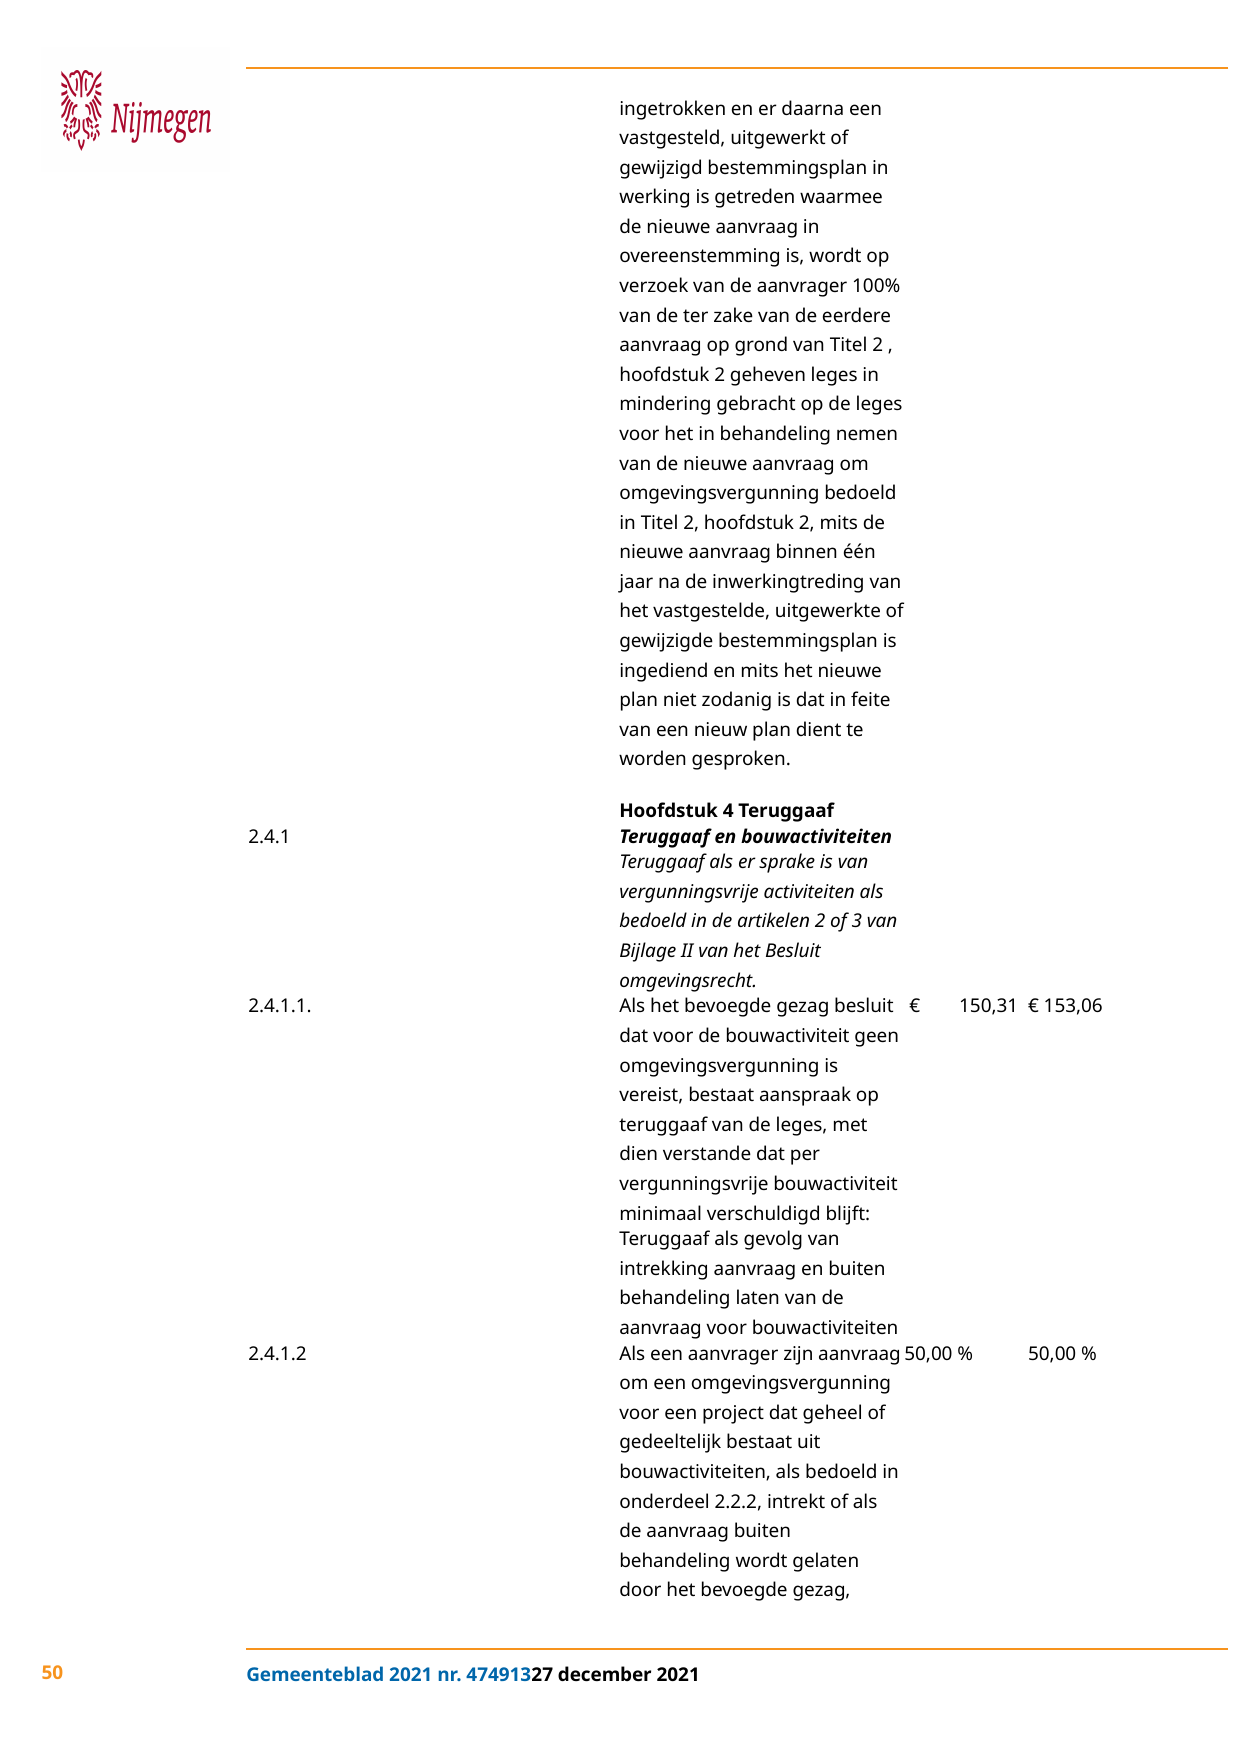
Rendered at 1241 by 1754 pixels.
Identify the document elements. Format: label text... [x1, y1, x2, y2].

table_cell [1028, 823, 1152, 848]
table_cell [372, 823, 495, 848]
table_cell [248, 771, 372, 797]
table_cell [1028, 849, 1152, 993]
table_cell [904, 797, 1028, 823]
table_cell [372, 771, 495, 797]
table_cell [495, 823, 619, 848]
table_cell Teruggaaf en bouwactiviteiten [619, 823, 904, 848]
table_cell 50,00 % [904, 1340, 1028, 1602]
picture [41, 47, 231, 172]
table_cell Als een aanvrager zijn aanvraag om een omgevingsvergunning voor een project dat geheel of gedeeltelijk bestaat uit bouwactiviteiten, als bedoeld in onderdeel 2.2.2, intrekt of als de aanvraag buiten behandeling wordt gelaten door het bevoegde gezag, [619, 1340, 904, 1602]
table_cell [1028, 771, 1152, 797]
table_cell [495, 993, 619, 1225]
table_cell € 150,31 [904, 993, 1028, 1225]
table_cell [904, 771, 1028, 797]
table_cell [495, 95, 619, 771]
table_cell [372, 1340, 495, 1602]
table_cell [904, 823, 1028, 848]
table_cell [372, 95, 495, 771]
table_cell [248, 849, 372, 993]
table_cell [372, 849, 495, 993]
table_cell [495, 1340, 619, 1602]
table_cell [904, 1225, 1028, 1340]
table_cell [495, 771, 619, 797]
table_cell 2.4.1.1. [248, 993, 372, 1225]
table_cell [1028, 1225, 1152, 1340]
table_cell Als het bevoegde gezag besluit dat voor de bouwactiviteit geen omgevingsvergunning is vereist, bestaat aanspraak op teruggaaf van de leges, met dien verstande dat per vergunningsvrije bouwactiviteit minimaal verschuldigd blijft: [619, 993, 904, 1225]
table_cell Teruggaaf als er sprake is van vergunningsvrije activiteiten als bedoeld in de artikelen 2 of 3 van Bijlage II van het Besluit omgevingsrecht. [619, 849, 904, 993]
table_cell Hoofdstuk 4 Teruggaaf [619, 797, 904, 823]
table_cell [495, 1225, 619, 1340]
table_cell Teruggaaf als gevolg van intrekking aanvraag en buiten behandeling laten van de aanvraag voor bouwactiviteiten [619, 1225, 904, 1340]
table_cell [1028, 95, 1152, 771]
table_cell ingetrokken en er daarna een vastgesteld, uitgewerkt of gewijzigd bestemmingsplan in werking is getreden waarmee de nieuwe aanvraag in overeenstemming is, wordt op verzoek van de aanvrager 100% van de ter zake van de eerdere aanvraag op grond van Titel 2 , hoofdstuk 2 geheven leges in mindering gebracht op de leges voor het in behandeling nemen van de nieuwe aanvraag om omgevingsvergunning bedoeld in Titel 2, hoofdstuk 2, mits de nieuwe aanvraag binnen één jaar na de inwerkingtreding van het vastgestelde, uitgewerkte of gewijzigde bestemmingsplan is ingediend en mits het nieuwe plan niet zodanig is dat in feite van een nieuw plan dient te worden gesproken. [619, 95, 904, 771]
table_cell [619, 771, 904, 797]
table_cell [904, 95, 1028, 771]
table_cell [372, 797, 495, 823]
table_cell [248, 95, 372, 771]
table_cell 2.4.1 [248, 823, 372, 848]
table_cell [495, 797, 619, 823]
table_cell [248, 1225, 372, 1340]
table_cell [248, 797, 372, 823]
table_cell 2.4.1.2 [248, 1340, 372, 1602]
table_cell € 153,06 [1028, 993, 1152, 1225]
table_cell [1028, 797, 1152, 823]
table_cell [372, 993, 495, 1225]
table_cell [495, 849, 619, 993]
table_cell [372, 1225, 495, 1340]
table_cell [904, 849, 1028, 993]
table_cell 50,00 % [1028, 1340, 1152, 1602]
